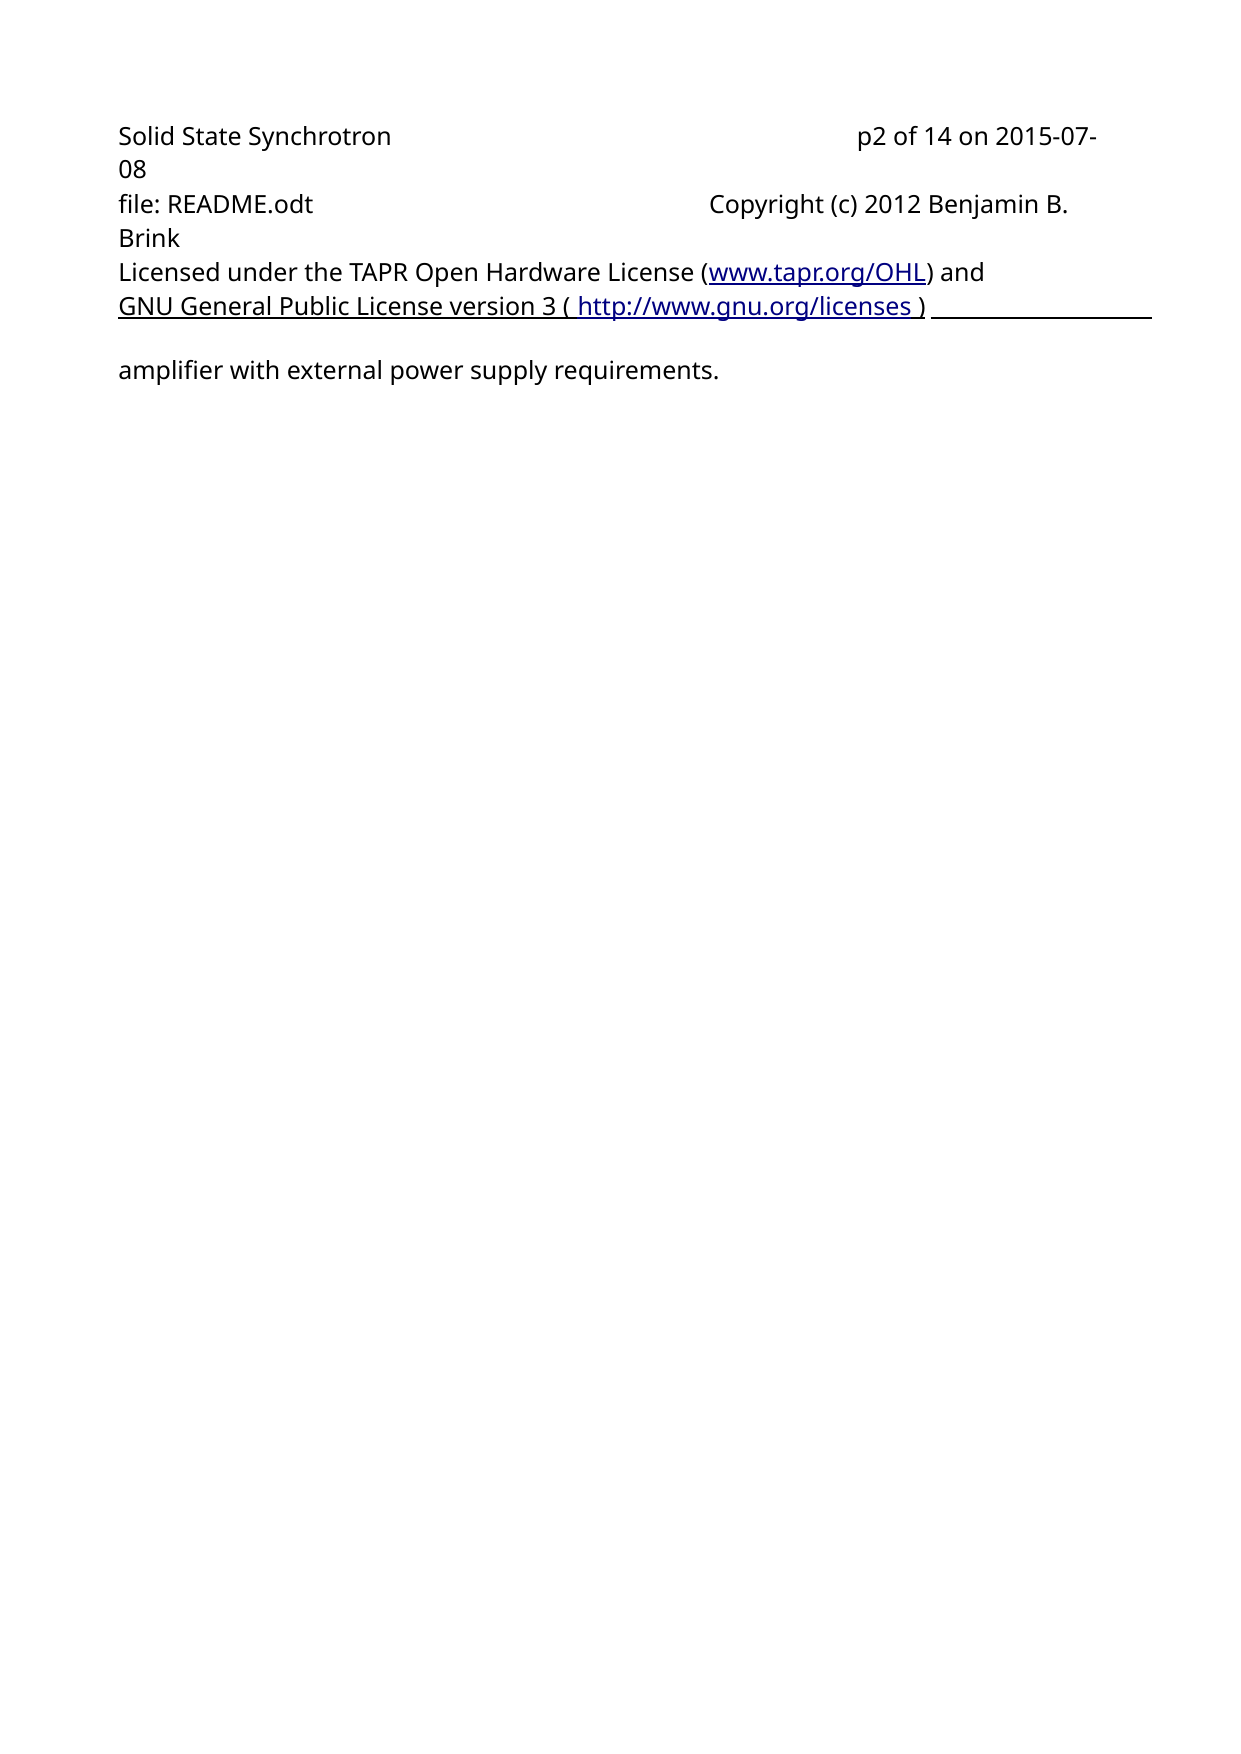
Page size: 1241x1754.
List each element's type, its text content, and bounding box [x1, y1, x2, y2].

text amplifier with external power supply requirements. [118, 352, 1122, 387]
